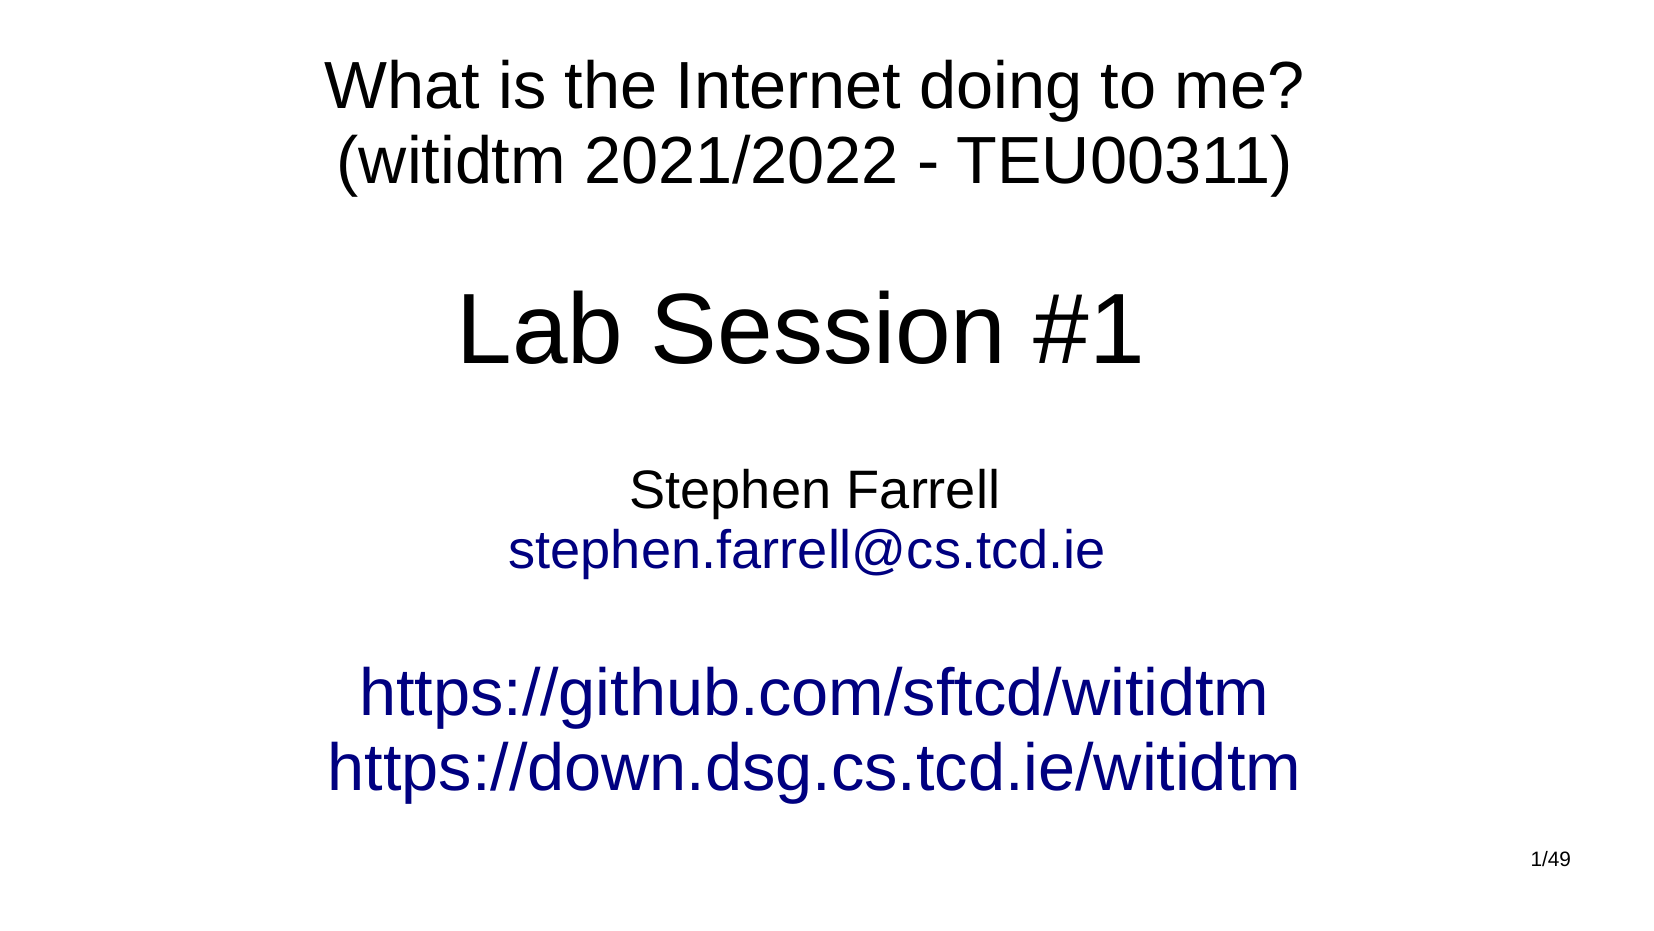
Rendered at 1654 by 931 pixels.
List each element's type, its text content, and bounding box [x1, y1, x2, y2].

subtitle What is the Internet doing to me? (witidtm 2021/2022 - TEU00311) Lab Session #1 Stephen Farrell stephen.farrell@cs.tcd.ie https://github.com/sftcd/witidtm https://down.dsg.cs.tcd.ie/witidtm [70, 48, 1559, 922]
